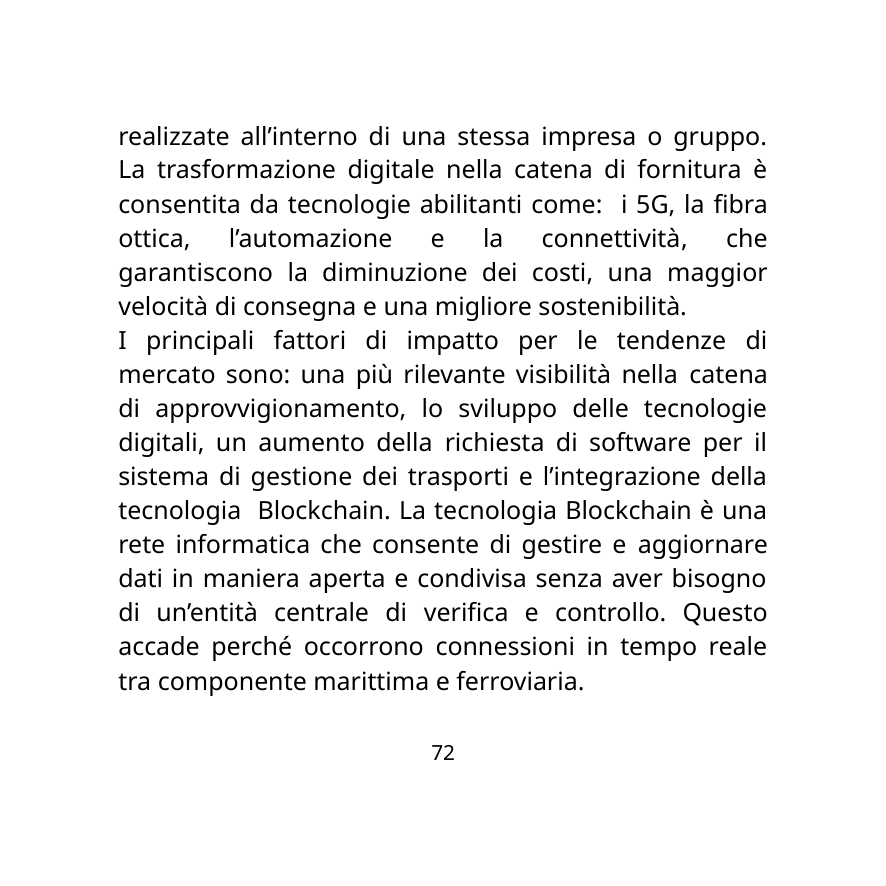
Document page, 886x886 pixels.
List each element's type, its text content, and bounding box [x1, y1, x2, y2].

text I principali fattori di impatto per le tendenze di mercato sono: una più rilevante visibilità nella catena di approvvigionamento, lo sviluppo delle tecnologie digitali, un aumento della richiesta di software per il sistema di gestione dei trasporti e l’integrazione della tecnologia Blockchain. La tecnologia Blockchain è una rete informatica che consente di gestire e aggiornare dati in maniera aperta e condivisa senza aver bisogno di un’entità centrale di verifica e controllo. Questo accade perché occorrono connessioni in tempo reale tra componente marittima e ferroviaria. [118, 322, 768, 697]
text realizzate all’interno di una stessa impresa o gruppo. La trasformazione digitale nella catena di fornitura è consentita da tecnologie abilitanti come: i 5G, la fibra ottica, l’automazione e la connettività, che garantiscono la diminuzione dei costi, una maggior velocità di consegna e una migliore sostenibilità. [118, 118, 768, 322]
